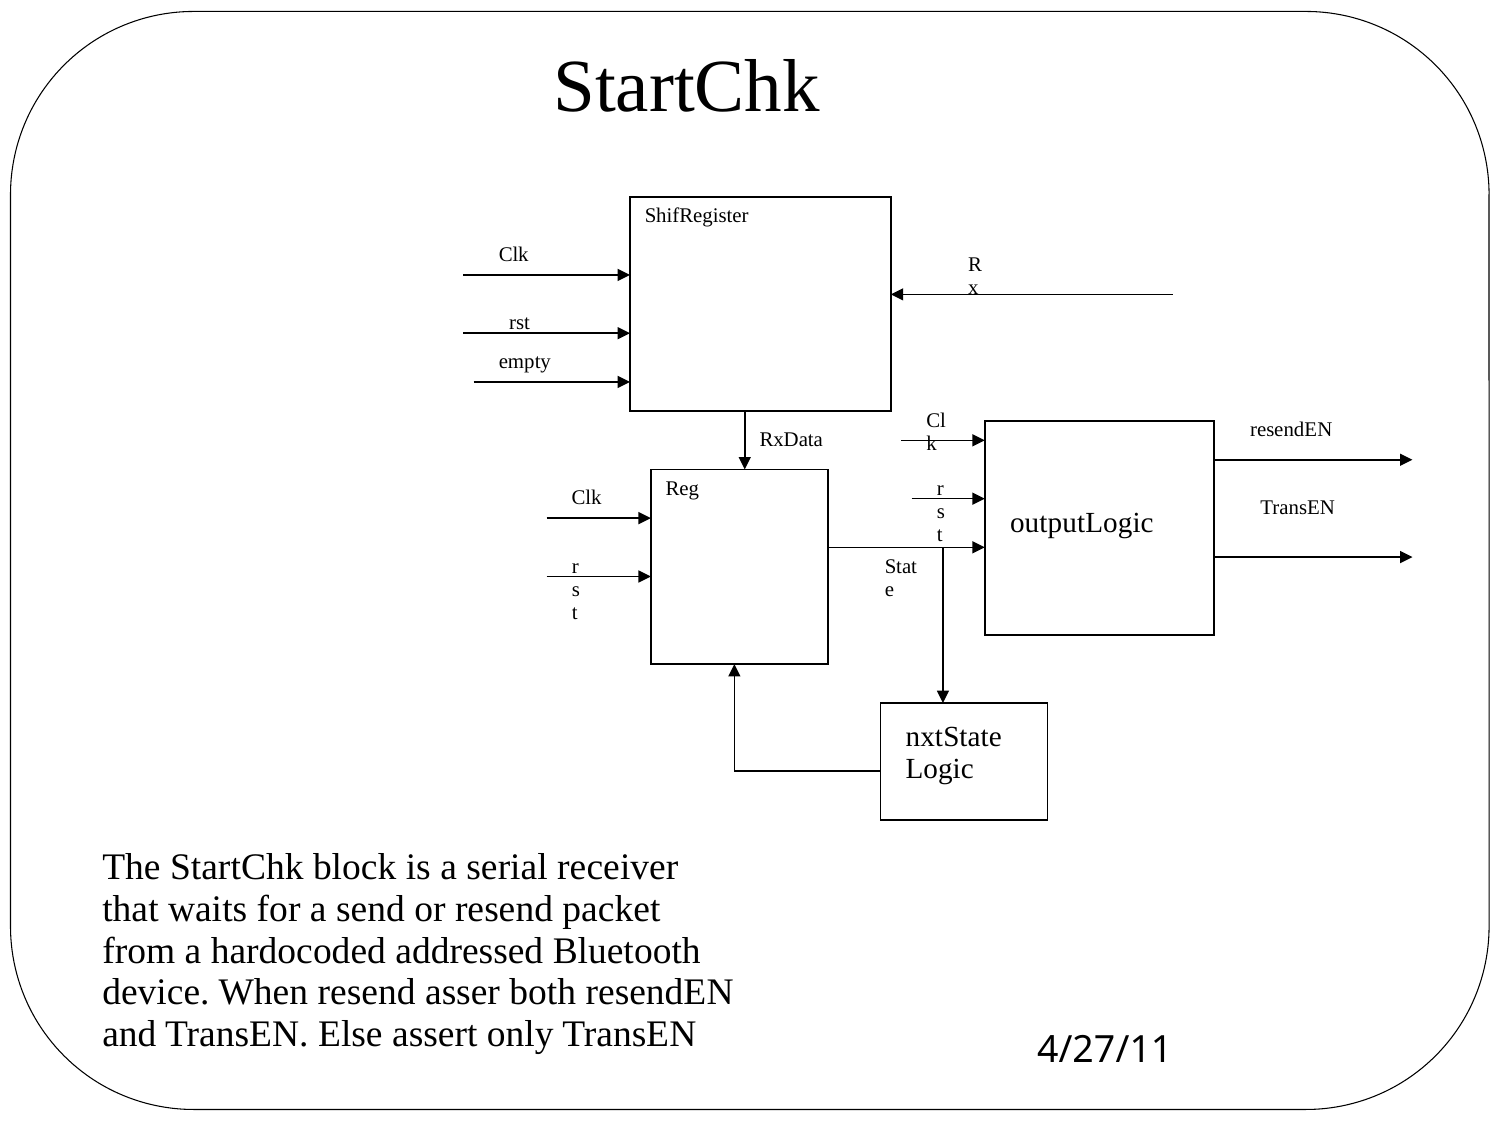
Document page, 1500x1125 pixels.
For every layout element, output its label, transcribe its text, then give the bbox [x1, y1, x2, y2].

text_box Clk [556, 479, 620, 519]
text_box Reg [650, 469, 829, 665]
text_box RxData [744, 420, 860, 450]
text_box empty [483, 343, 578, 382]
text_box The StartChk block is a serial receiver that waits for a send or resend packet from a hardocoded addressed Bluetooth device. When resend asser both resendEN and TransEN. Else assert only TransEN [87, 839, 756, 1063]
text_box StartChk [525, 37, 849, 116]
text_box TransEN [1245, 488, 1361, 538]
text_box Clk [911, 401, 964, 441]
text_box rst [557, 547, 599, 577]
text_box resendEN [1235, 411, 1350, 460]
text_box rst [922, 469, 964, 499]
text_box rst [494, 304, 557, 334]
text_box State [869, 547, 933, 577]
text_box ShifRegister [630, 197, 891, 412]
text_box Clk [483, 235, 547, 275]
text_box outputLogic [995, 498, 1194, 548]
text_box nxtStateLogic [890, 712, 1027, 810]
text_box Rx [953, 245, 996, 285]
